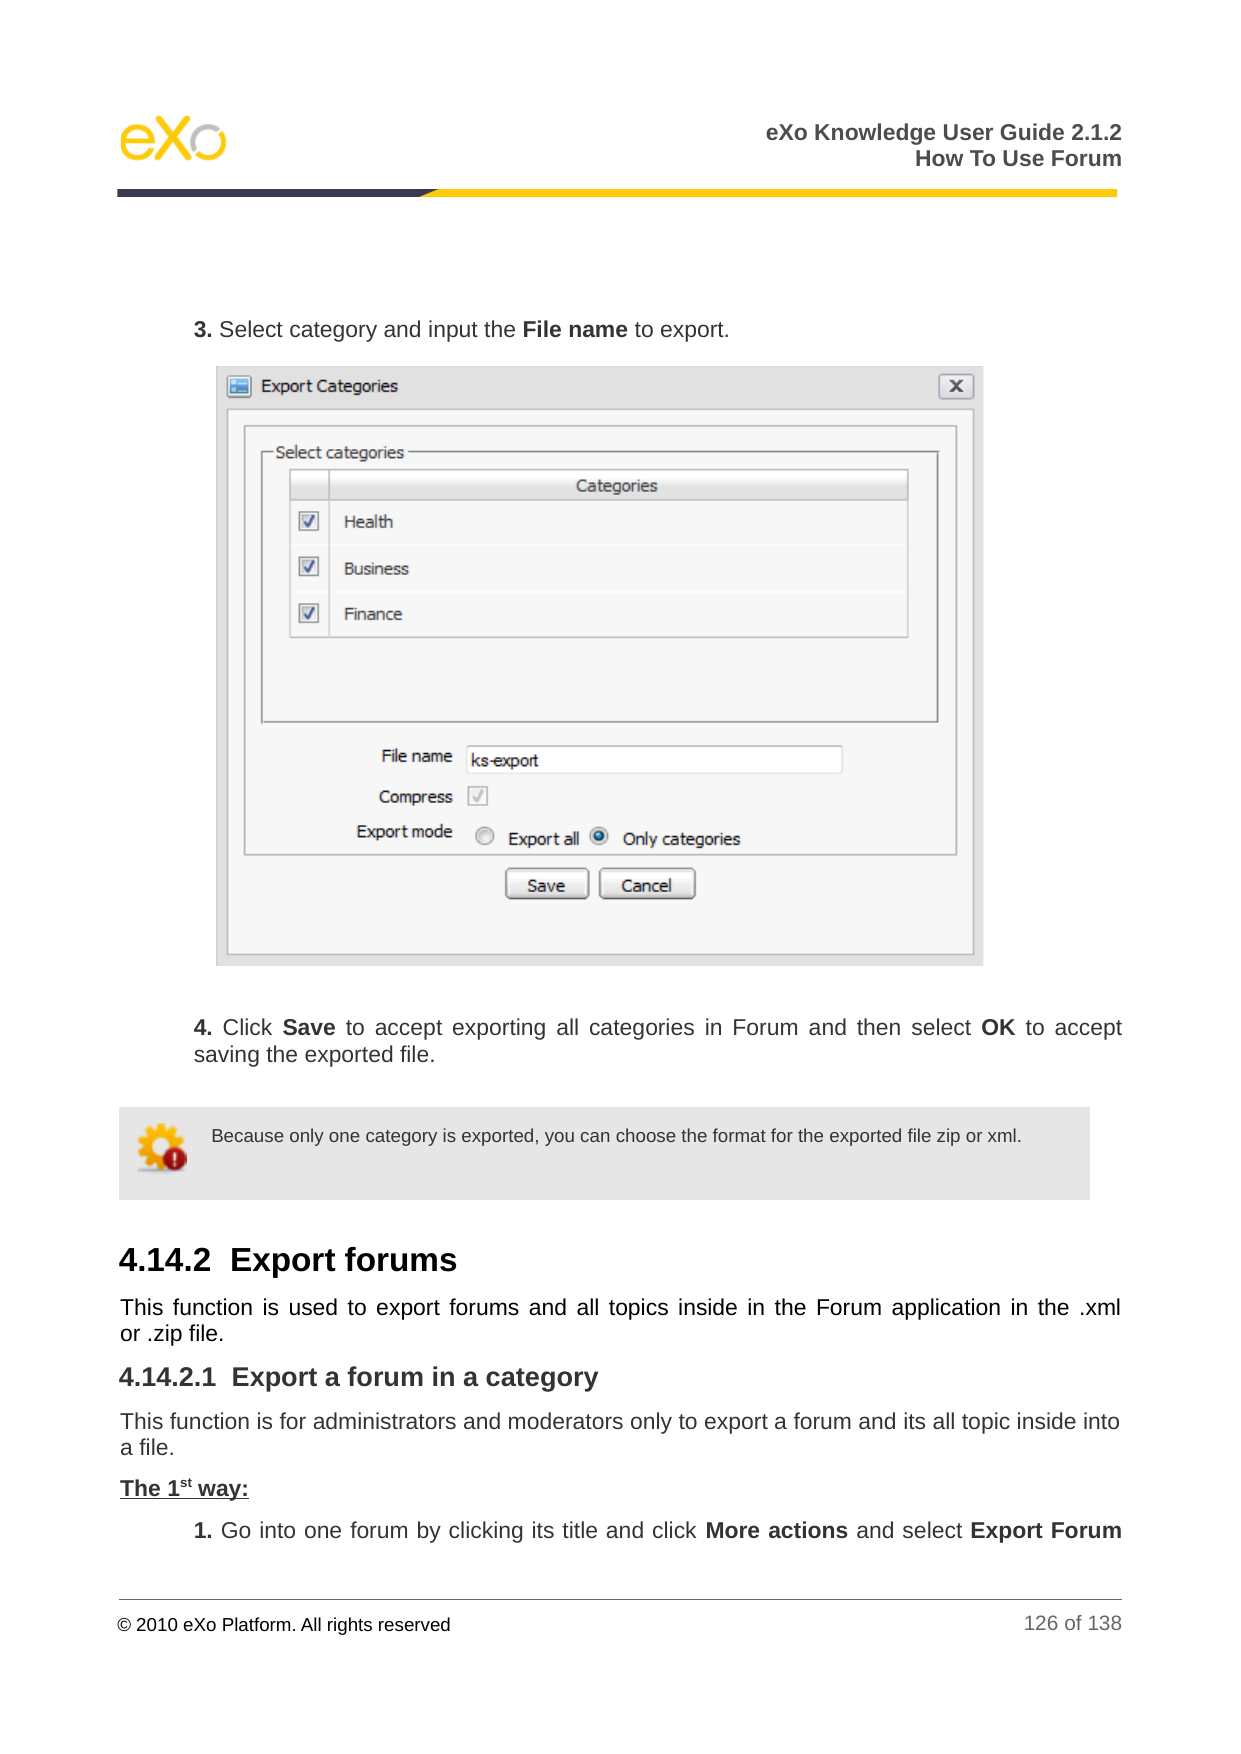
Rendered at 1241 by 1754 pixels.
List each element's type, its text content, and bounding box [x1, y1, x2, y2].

list This function is used to export forums and all topics inside in the Forum application in the .xml or .zip file. [82, 1294, 1122, 1346]
subtitle Export a forum in a category [118, 1361, 1122, 1393]
picture [216, 366, 984, 966]
table_cell [461, 224, 1026, 276]
list 4. Click Save to accept exporting all categories in Forum and then select OK to accept saving the exported file. [156, 1014, 1122, 1067]
subtitle Export forums [118, 1240, 1122, 1279]
list 1. Go into one forum by clicking its title and click More actions and select Export Forum [156, 1517, 1122, 1543]
table_header Because only one category is exported, you can choose the format for the exported file zip or xml. [204, 1107, 1090, 1200]
table_cell [183, 224, 461, 276]
list 3. Select category and input the File name to export. [156, 316, 1122, 342]
picture [137, 1123, 187, 1174]
list This function is for administrators and moderators only to export a forum and its all topic inside into a file. [82, 1408, 1122, 1460]
picture [120, 115, 227, 161]
list The 1st way: [82, 1475, 1122, 1502]
table_header [119, 1107, 204, 1200]
picture [117, 189, 1118, 197]
